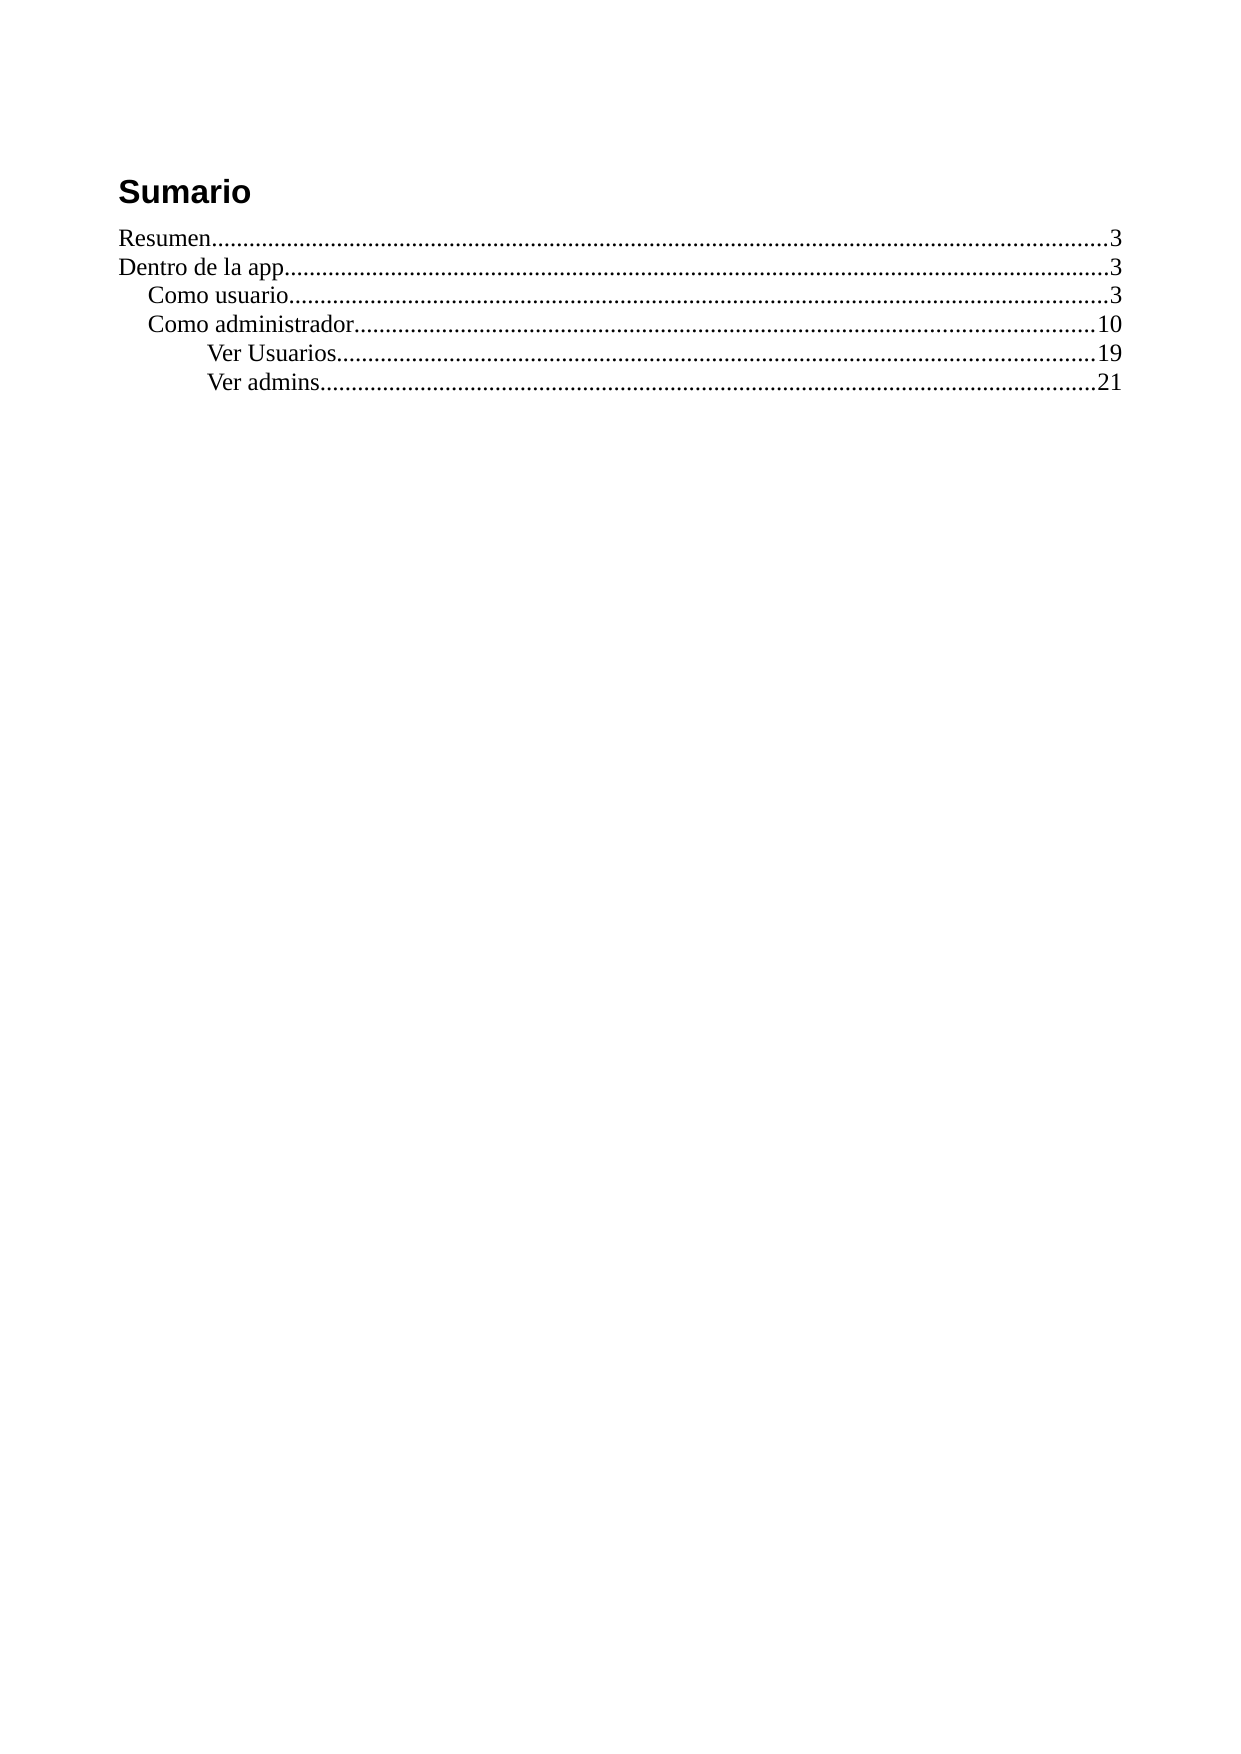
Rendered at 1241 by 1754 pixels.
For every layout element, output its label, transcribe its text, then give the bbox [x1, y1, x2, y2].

text Como administrador 10 [148, 309, 1122, 338]
text Como usuario 3 [148, 280, 1122, 309]
text Ver admins 21 [207, 367, 1122, 395]
subtitle Sumario [118, 172, 1122, 210]
text Dentro de la app 3 [118, 252, 1122, 280]
text Ver Usuarios 19 [207, 338, 1122, 367]
text Resumen 3 [118, 223, 1122, 252]
